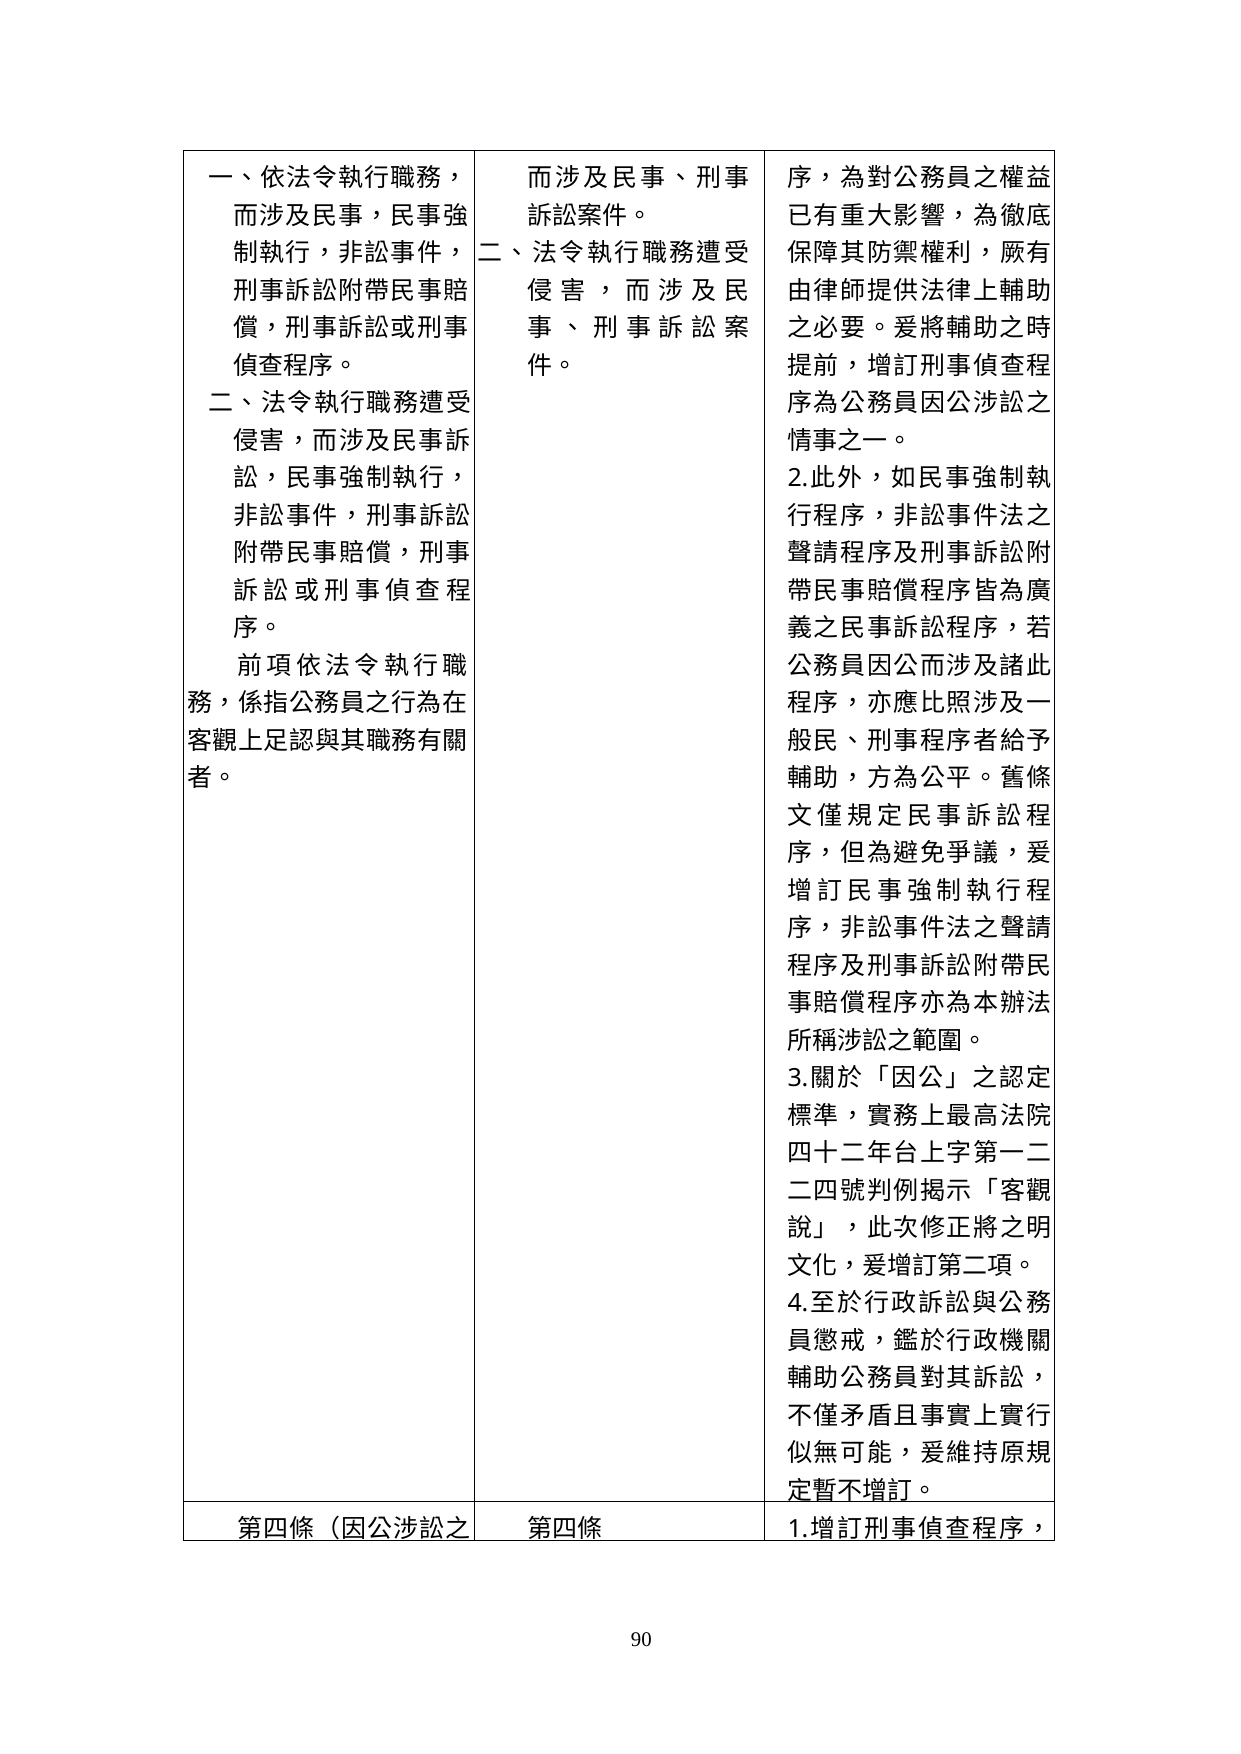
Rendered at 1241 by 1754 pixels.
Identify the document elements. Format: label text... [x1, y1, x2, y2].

table_cell 一、依法令執行職務，而涉及民事，民事強制執行，非訟事件，刑事訴訟附帶民事賠償，刑事訴訟或刑事偵查程序。 二、法令執行職務遭受侵害，而涉及民事訴訟，民事強制執行，非訟事件，刑事訴訟附帶民事賠償，刑事訴訟或刑事偵查程序。 前項依法令執行職務，係指公務員之行為在客觀上足認與其職務有關者。 [184, 151, 474, 1501]
table_cell 1.增訂刑事偵查程序， [765, 1502, 1054, 1539]
table_cell 第四條（因公涉訟之 [184, 1502, 474, 1539]
table_cell 第四條 [475, 1502, 764, 1539]
table_cell 而涉及民事、刑事訴訟案件。 二、法令執行職務遭受侵害，而涉及民事、刑事訴訟案件。 [475, 151, 764, 1501]
table_cell 序，為對公務員之權益已有重大影響，為徹底保障其防禦權利，厥有由律師提供法律上輔助之必要。爰將輔助之時提前，增訂刑事偵查程序為公務員因公涉訟之情事之一。 2.此外，如民事強制執行程序，非訟事件法之聲請程序及刑事訴訟附帶民事賠償程序皆為廣義之民事訴訟程序，若公務員因公而涉及諸此程序，亦應比照涉及一般民、刑事程序者給予輔助，方為公平。舊條文僅規定民事訴訟程序，但為避免爭議，爰增訂民事強制執行程序，非訟事件法之聲請程序及刑事訴訟附帶民事賠償程序亦為本辦法所稱涉訟之範圍。 3.關於「因公」之認定標準，實務上最高法院四十二年台上字第一二二四號判例揭示「客觀說」，此次修正將之明文化，爰增訂第二項。 4.至於行政訴訟與公務員懲戒，鑑於行政機關輔助公務員對其訴訟，不僅矛盾且事實上實行似無可能，爰維持原規定暫不增訂。 [765, 151, 1054, 1501]
